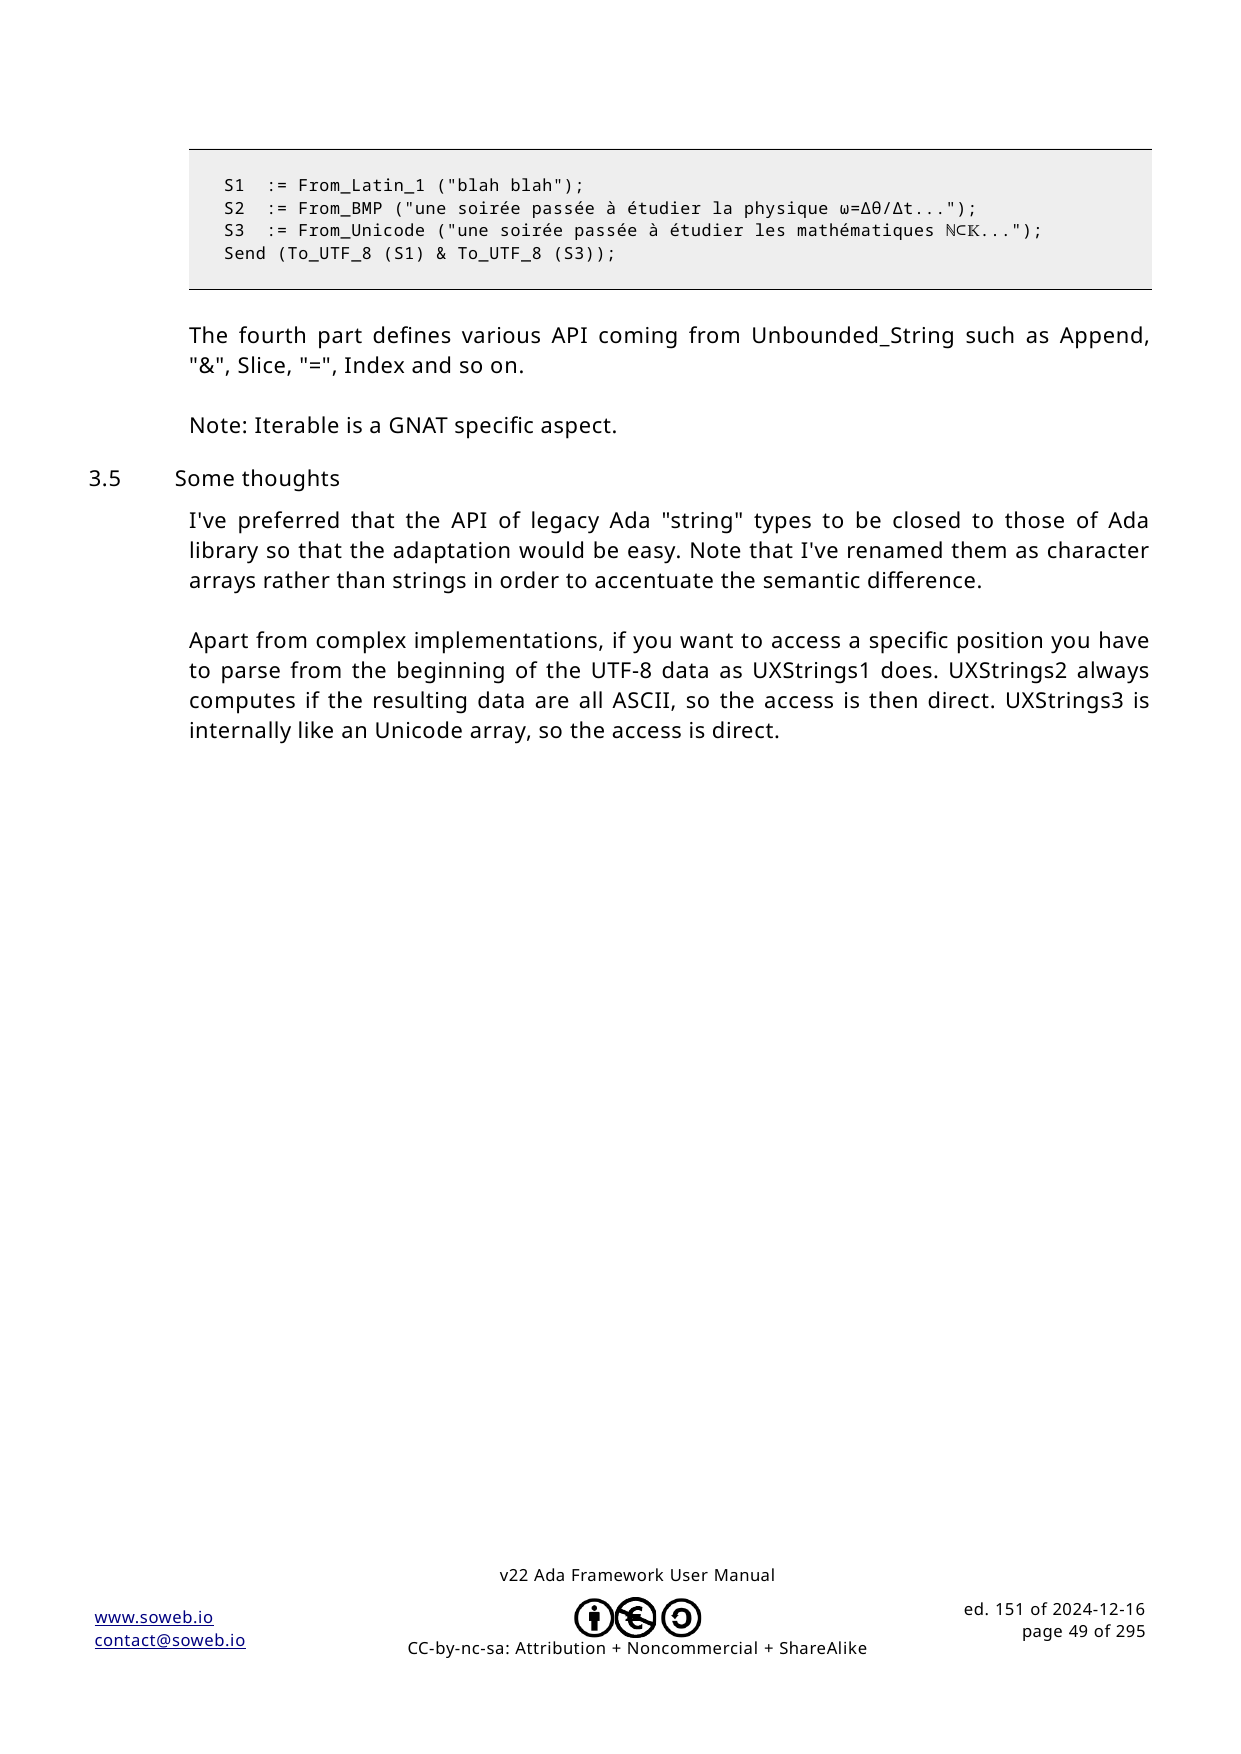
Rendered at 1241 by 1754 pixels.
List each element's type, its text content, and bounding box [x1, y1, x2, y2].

list S3 := From_Unicode ("une soirée passée à étudier les mathématiques ℕ⊂𝕂..."); [189, 216, 1152, 238]
text Note: Iterable is a GNAT specific aspect. [189, 409, 1152, 439]
picture [573, 1597, 657, 1638]
text I've preferred that the API of legacy Ada "string" types to be closed to those of Ada library so that the adaptation would be easy. Note that I've renamed them as character arrays rather than strings in order to accentuate the semantic difference. [189, 505, 1152, 595]
text Apart from complex implementations, if you want to access a specific position you have to parse from the beginning of the UTF-8 data as UXStrings1 does. UXStrings2 always computes if the resulting data are all ASCII, so the access is then direct. UXStrings3 is internally like an Unicode array, so the access is direct. [189, 625, 1152, 745]
subtitle Some thoughts [88, 463, 1152, 493]
list S1 := From_Latin_1 ("blah blah"); [189, 150, 1152, 193]
list S2 := From_BMP ("une soirée passée à étudier la physique ω=Δθ/Δt..."); [189, 193, 1152, 216]
text The fourth part defines various API coming from Unbounded_String such as Append, "&", Slice, "=", Index and so on. [189, 319, 1152, 379]
picture [660, 1597, 702, 1638]
list Send (To_UTF_8 (S1) & To_UTF_8 (S3)); [189, 238, 1152, 289]
